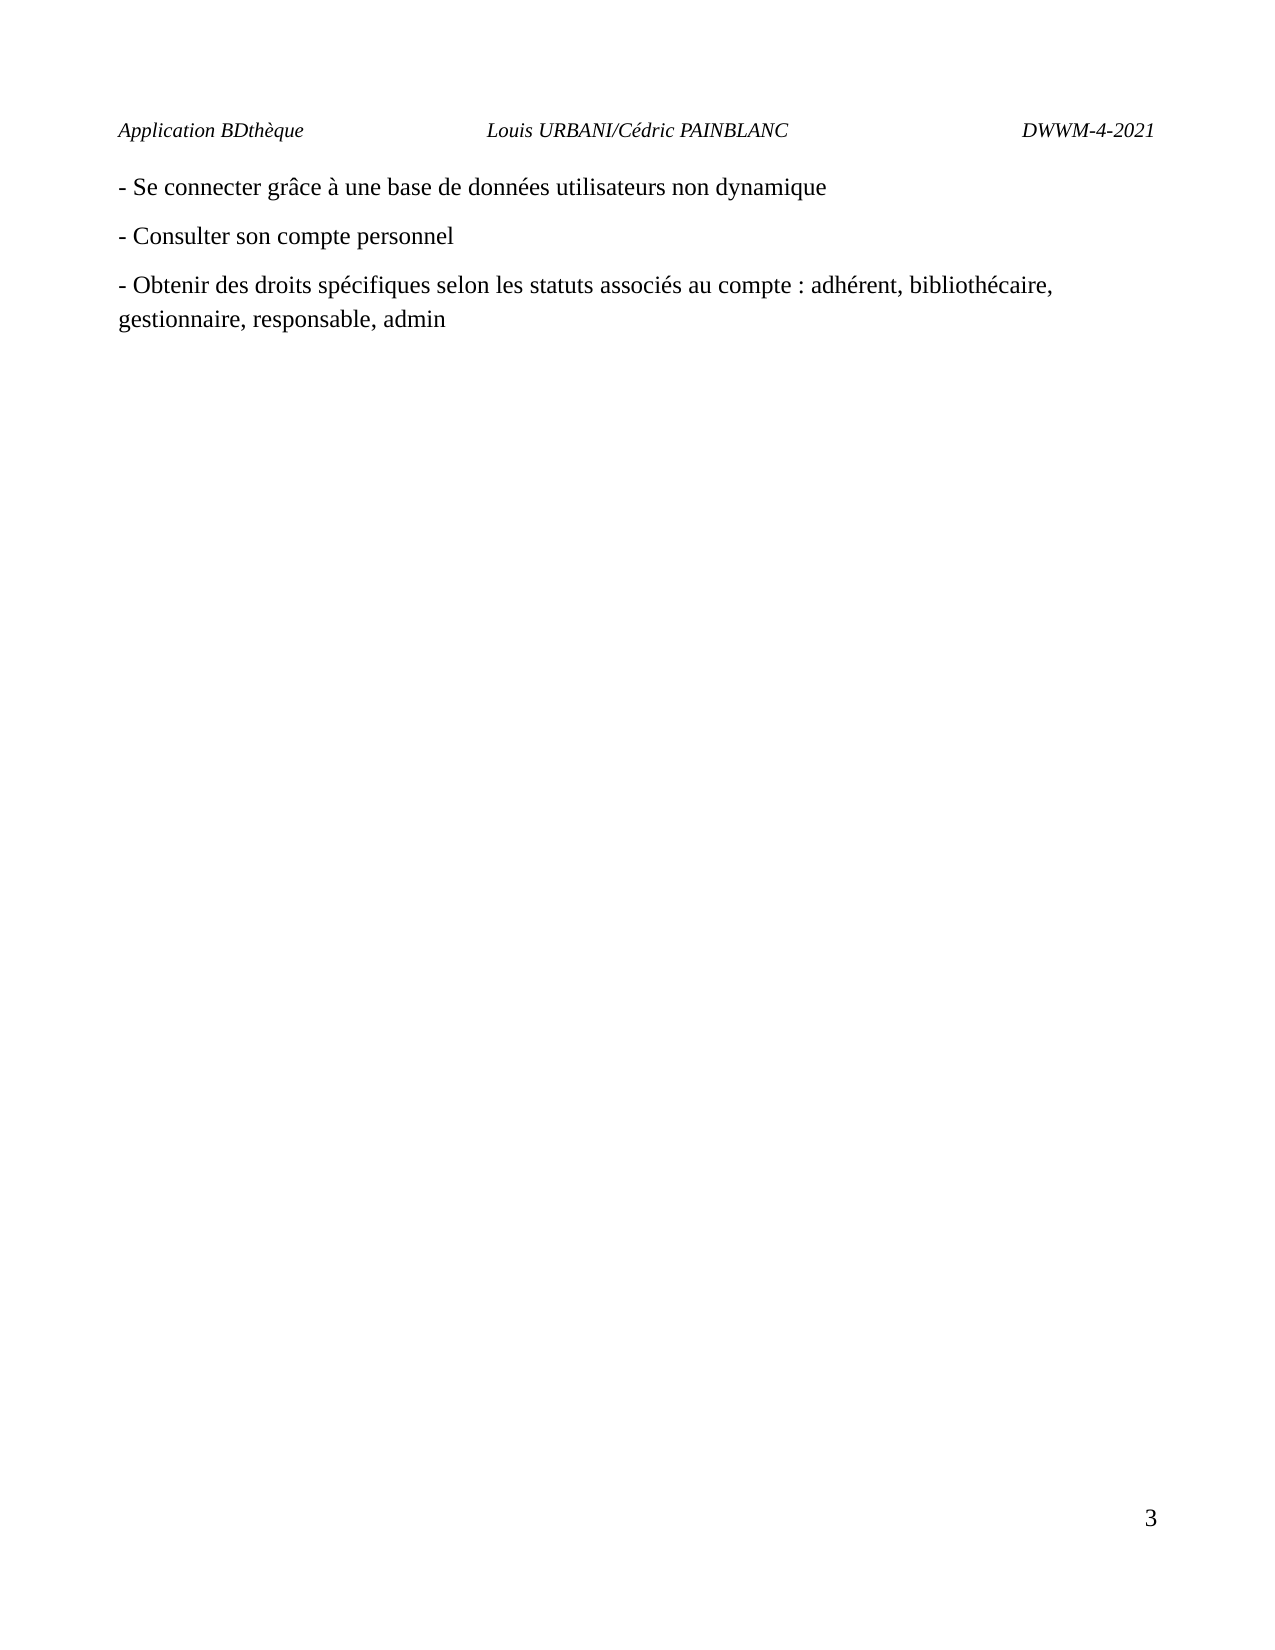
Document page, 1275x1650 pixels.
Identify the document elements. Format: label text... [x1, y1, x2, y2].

text - Consulter son compte personnel [118, 221, 1157, 249]
text - Obtenir des droits spécifiques selon les statuts associés au compte : adhérent, bibliothécaire, gestionnaire, responsable, admin [118, 270, 1157, 333]
text - Se connecter grâce à une base de données utilisateurs non dynamique [118, 172, 1157, 200]
